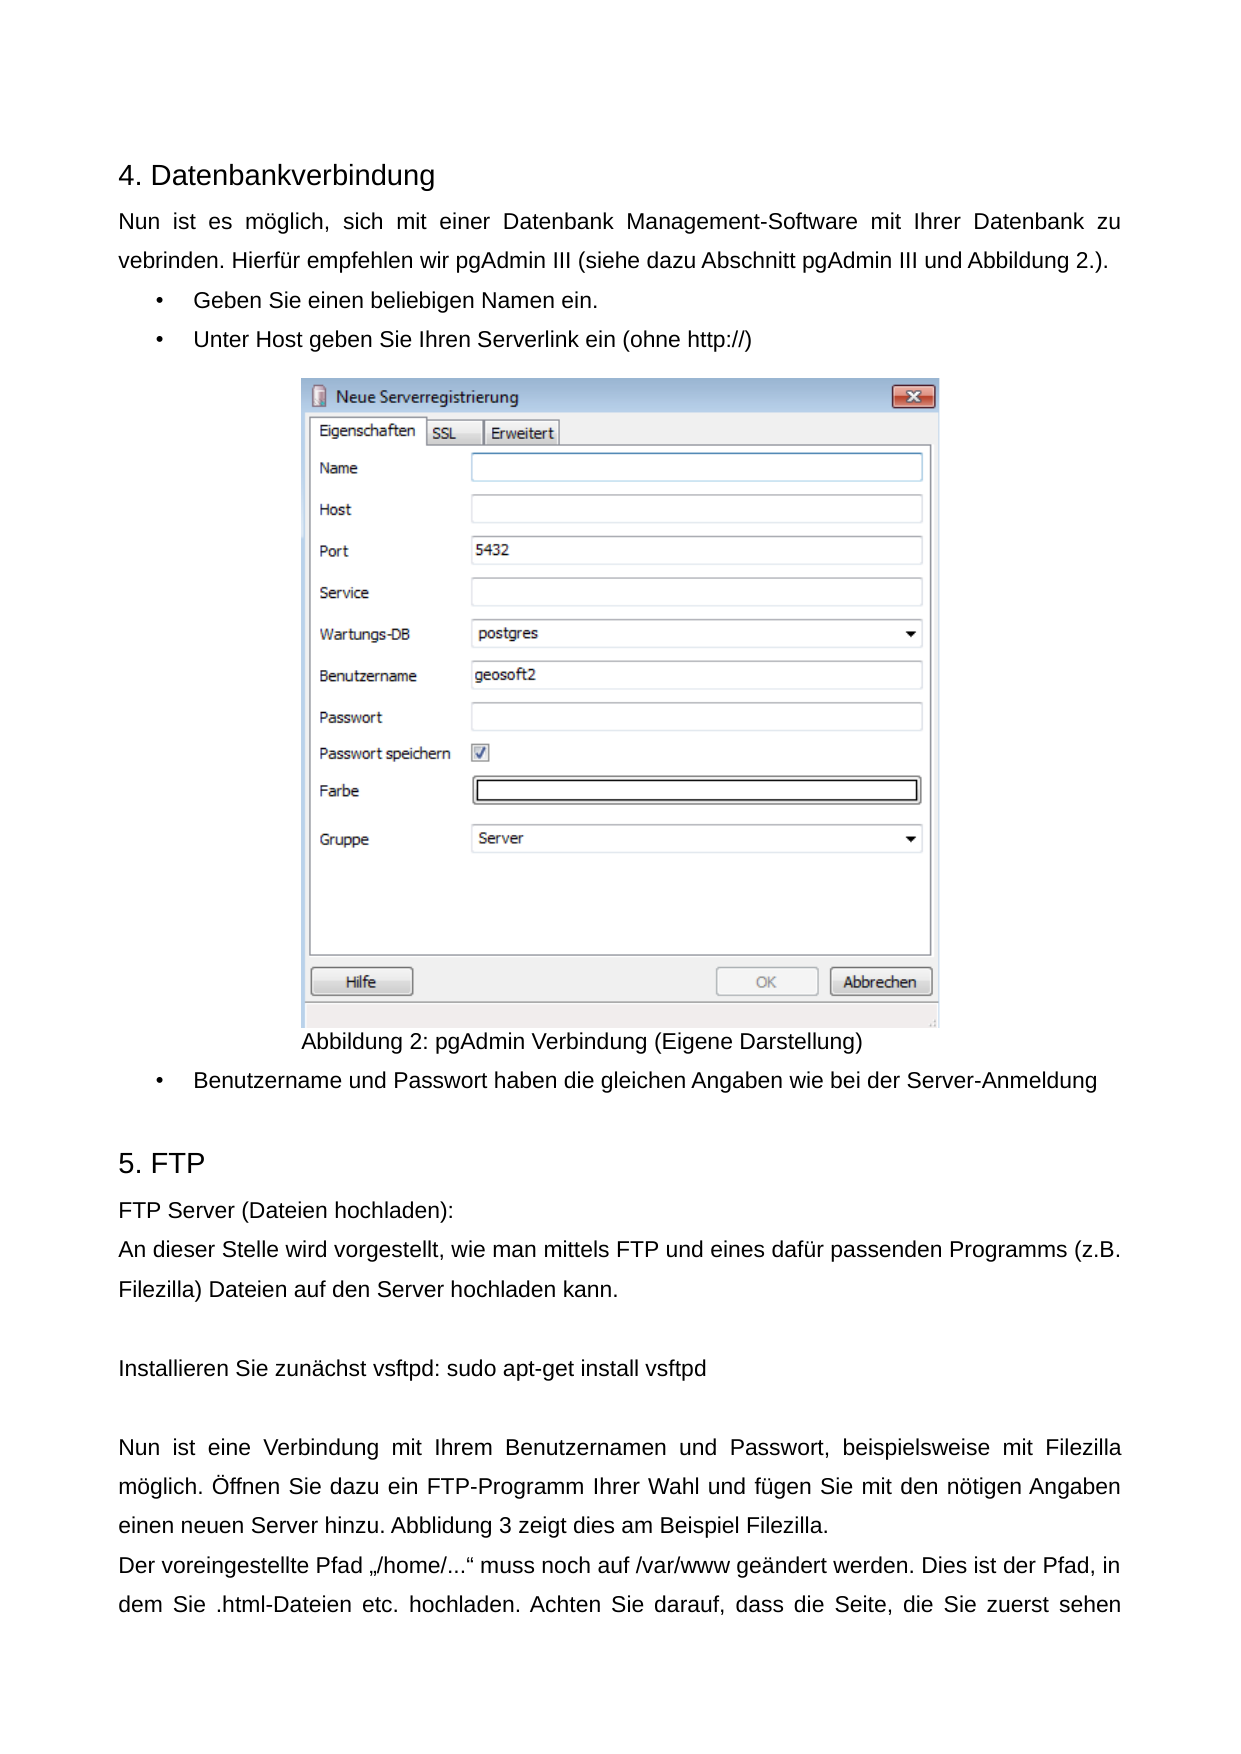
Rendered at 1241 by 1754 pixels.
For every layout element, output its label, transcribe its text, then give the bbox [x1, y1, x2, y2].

picture [301, 378, 940, 1028]
text Installieren Sie zunächst vsftpd: sudo apt-get install vsftpd [118, 1354, 1122, 1381]
text FTP Server (Dateien hochladen): [118, 1197, 1122, 1223]
text 5. FTP [118, 1146, 1122, 1180]
list Abbildung 2: pgAdmin Verbindung (Eigene Darstellung) [301, 1028, 939, 1054]
list Benutzername und Passwort haben die gleichen Angaben wie bei der Server-Anmeldung [156, 366, 1122, 1094]
list Geben Sie einen beliebigen Namen ein. [156, 287, 1122, 313]
text Nun ist eine Verbindung mit Ihrem Benutzernamen und Passwort, beispielsweise mit Filezilla möglich. Öffnen Sie dazu ein FTP-Programm Ihrer Wahl und fügen Sie mit den nötigen Angaben einen neuen Server hinzu. Abblidung 3 zeigt dies am Beispiel Filezilla. [118, 1433, 1122, 1539]
text 4. Datenbankverbindung [118, 158, 1122, 191]
text Der voreingestellte Pfad „/home/...“ muss noch auf /var/www geändert werden. Dies ist der Pfad, in dem Sie .html-Dateien etc. hochladen. Achten Sie darauf, dass die Seite, die Sie zuerst sehen [118, 1552, 1122, 1618]
list Unter Host geben Sie Ihren Serverlink ein (ohne http://) [156, 326, 1122, 353]
text An dieser Stelle wird vorgestellt, wie man mittels FTP und eines dafür passenden Programms (z.B. Filezilla) Dateien auf den Server hochladen kann. [118, 1236, 1122, 1302]
text Nun ist es möglich, sich mit einer Datenbank Management-Software mit Ihrer Datenbank zu vebrinden. Hierfür empfehlen wir pgAdmin III (siehe dazu Abschnitt pgAdmin III und Abbildung 2.). [118, 208, 1122, 274]
